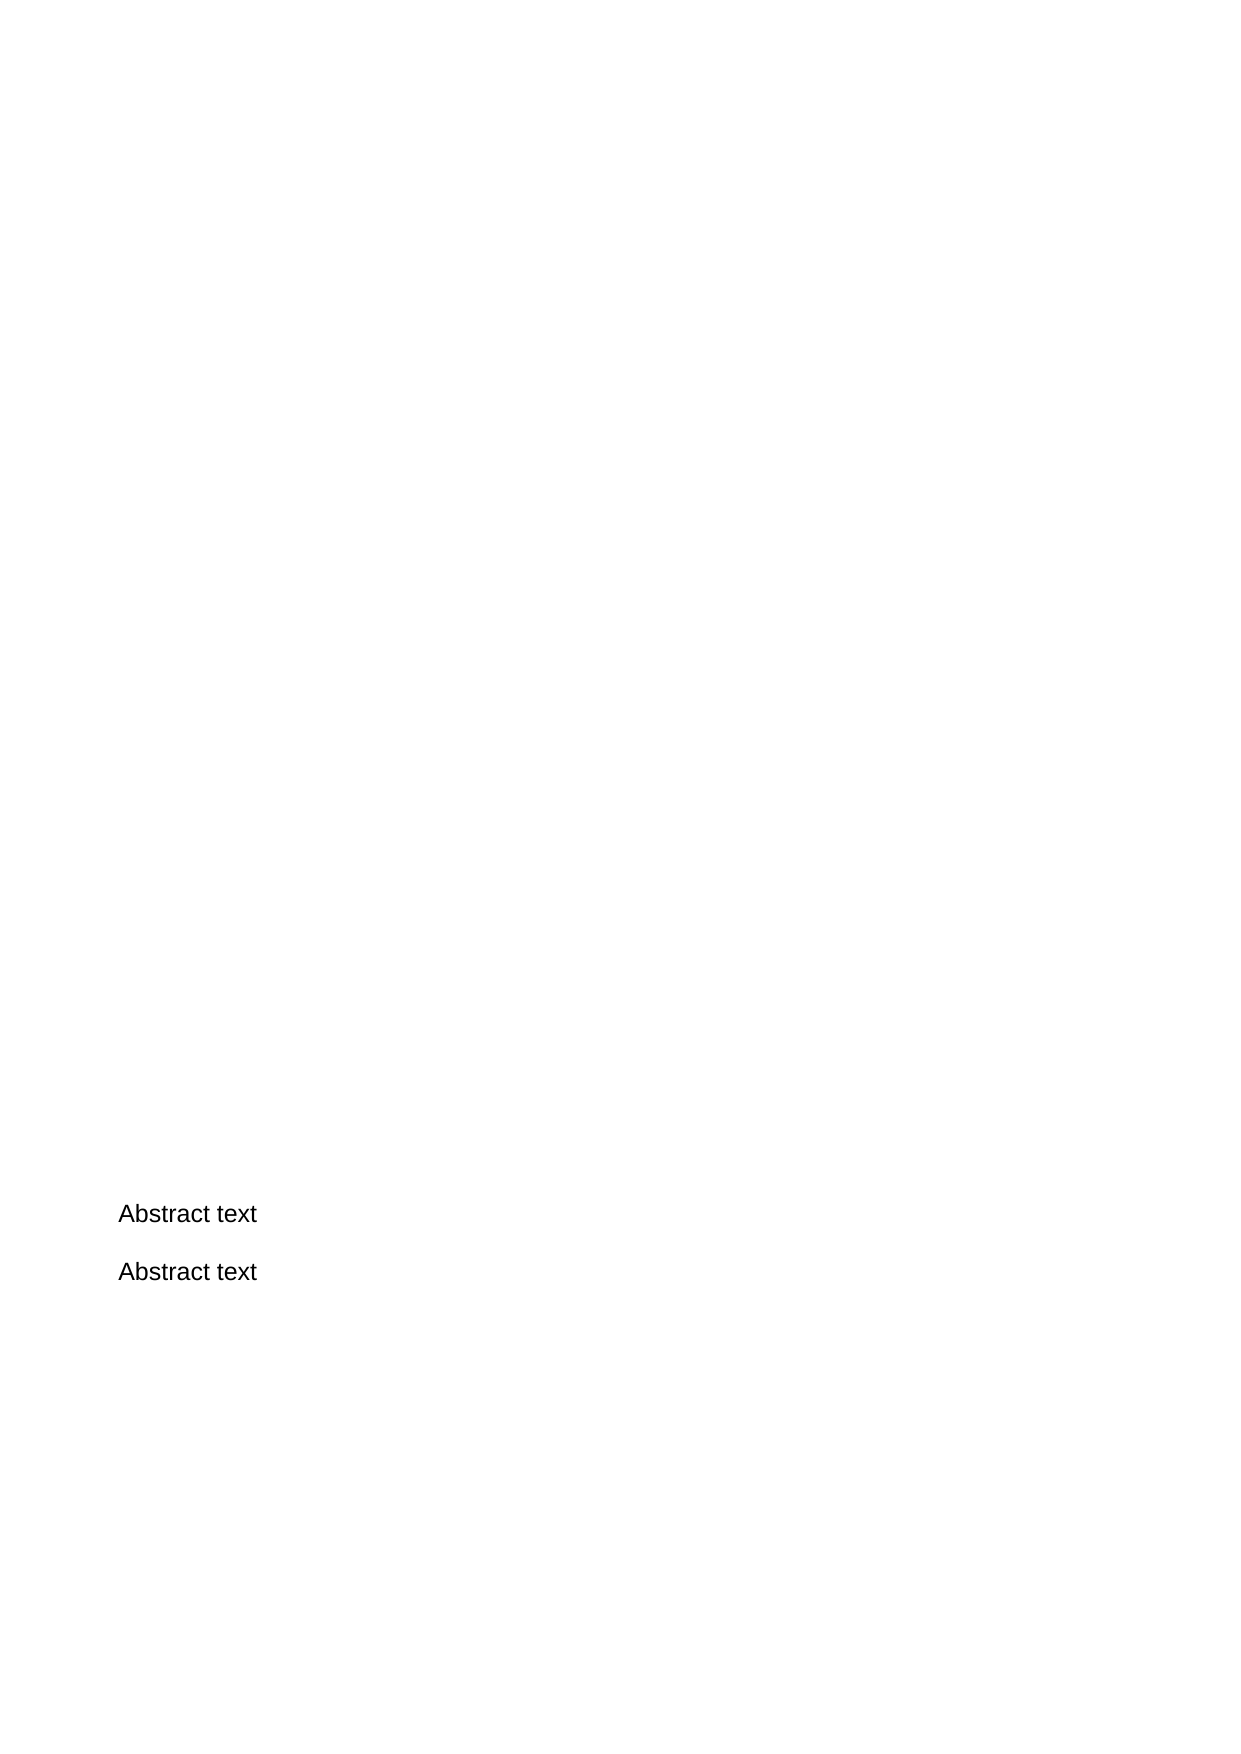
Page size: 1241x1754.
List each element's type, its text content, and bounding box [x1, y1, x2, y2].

text Abstract text [118, 1257, 1122, 1285]
text Abstract text [118, 1199, 1122, 1228]
